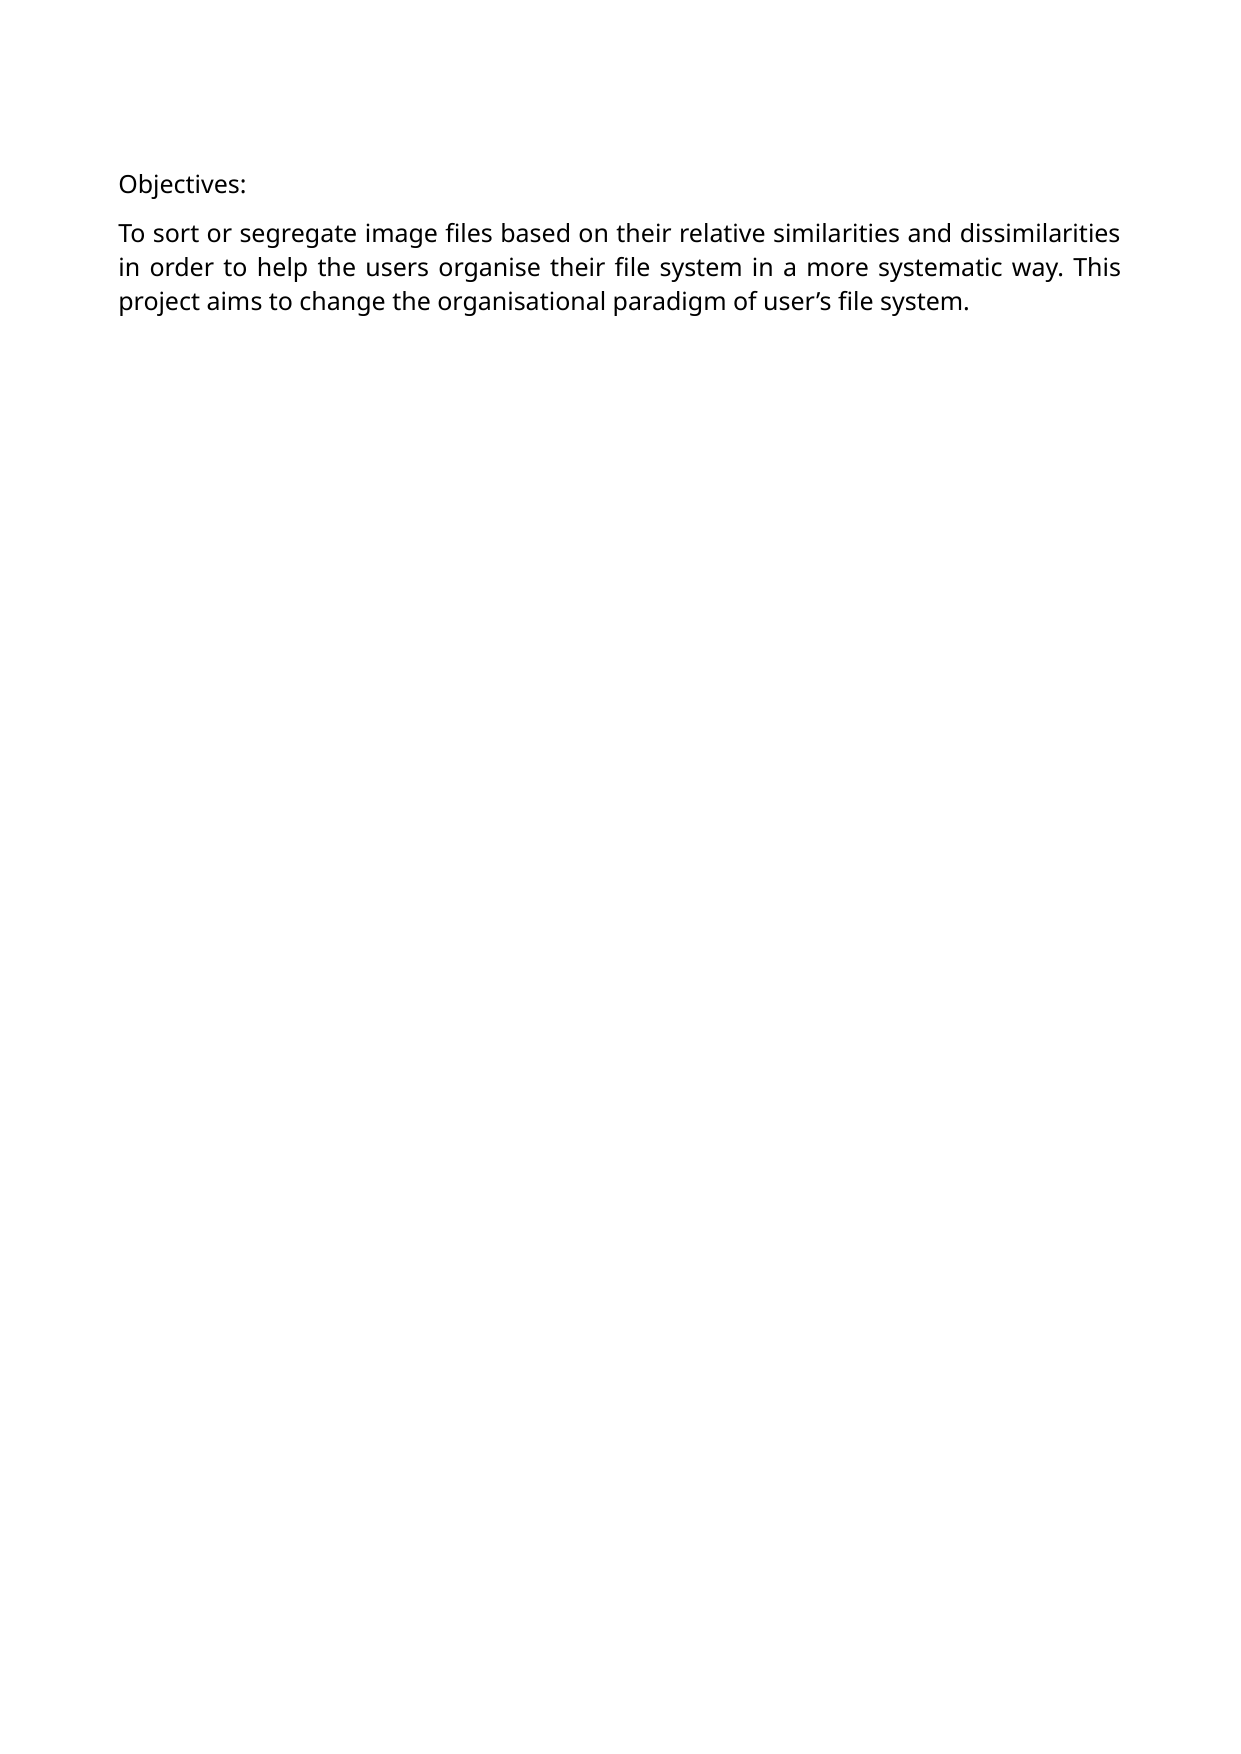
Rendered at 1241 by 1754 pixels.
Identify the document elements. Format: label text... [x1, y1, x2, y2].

text To sort or segregate image files based on their relative similarities and dissimilarities in order to help the users organise their file system in a more systematic way. This project aims to change the organisational paradigm of user’s file system. [118, 215, 1122, 318]
text Objectives: [118, 167, 1122, 201]
